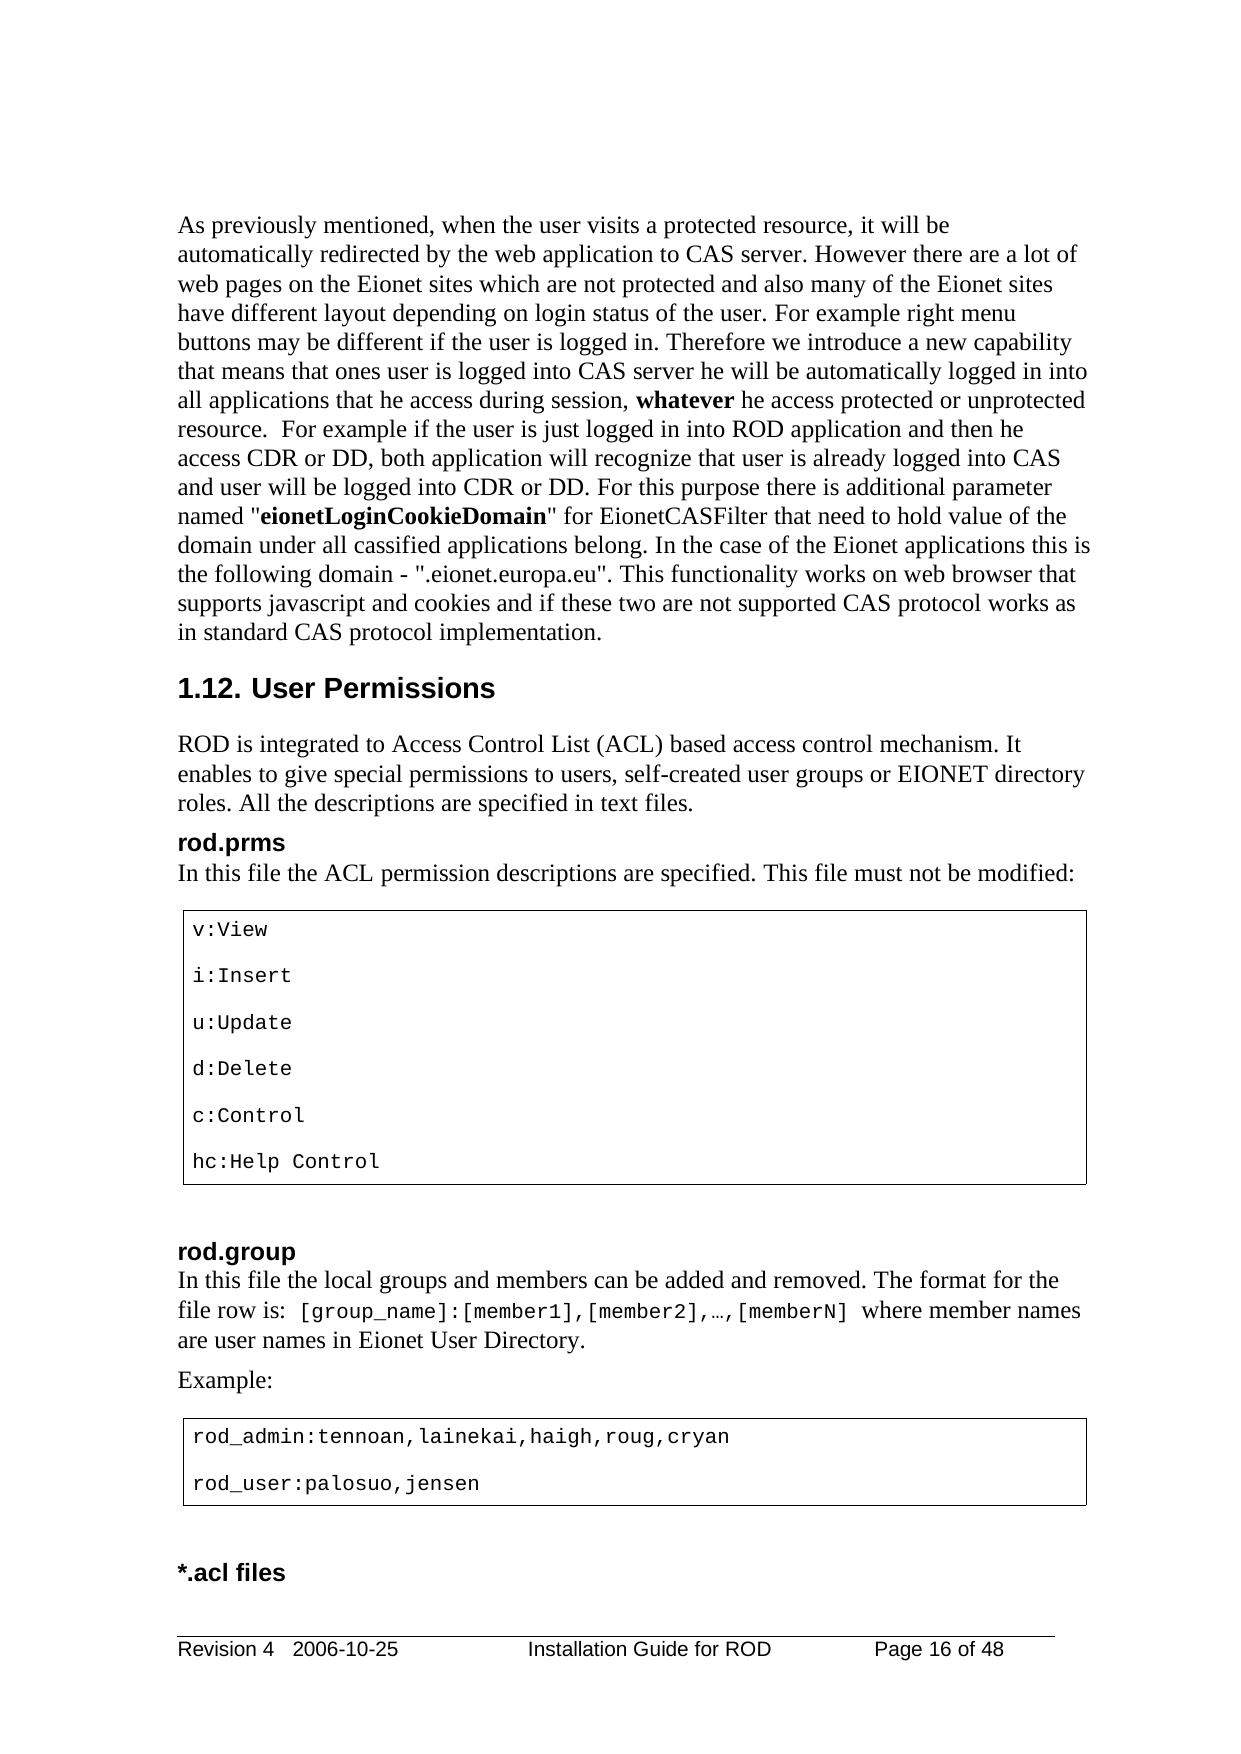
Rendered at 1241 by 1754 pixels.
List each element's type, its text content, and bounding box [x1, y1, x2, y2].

text Example: [177, 1365, 1092, 1394]
text hc:Help Control [184, 1143, 1086, 1184]
text v:View [184, 911, 1086, 942]
subtitle rod.group [177, 1236, 1092, 1265]
text In this file the ACL permission descriptions are specified. This file must not be modified: [177, 857, 1092, 886]
subtitle User Permissions [177, 671, 1092, 704]
text u:Update [184, 1003, 1086, 1035]
subtitle *.acl files [177, 1558, 1092, 1587]
text rod_user:palosuo,jensen [184, 1464, 1086, 1505]
text rod_admin:tennoan,lainekai,haigh,roug,cryan [184, 1419, 1086, 1450]
text In this file the local groups and members can be added and removed. The format for the file row is: [group_name]:[member1],[member2],…,[memberN] where member names are user names in Eionet User Directory. [177, 1265, 1092, 1353]
text d:Delete [184, 1050, 1086, 1082]
text i:Insert [184, 957, 1086, 988]
text ROD is integrated to Access Control List (ACL) based access control mechanism. It enables to give special permissions to users, self-created user groups or EIONET directory roles. All the descriptions are specified in text files. [177, 729, 1092, 817]
subtitle rod.prms [177, 828, 1092, 857]
text c:Control [184, 1096, 1086, 1128]
text As previously mentioned, when the user visits a protected resource, it will be automatically redirected by the web application to CAS server. However there are a lot of web pages on the Eionet sites which are not protected and also many of the Eionet sites have different layout depending on login status of the user. For example right menu buttons may be different if the user is logged in. Therefore we introduce a new capability that means that ones user is logged into CAS server he will be automatically logged in into all applications that he access during session, whatever he access protected or unprotected resource. For example if the user is just logged in into ROD application and then he access CDR or DD, both application will recognize that user is already logged into CAS and user will be logged into CDR or DD. For this purpose there is additional parameter named "eionetLoginCookieDomain" for EionetCASFilter that need to hold value of the domain under all cassified applications belong. In the case of the Eionet applications this is the following domain - ".eionet.europa.eu". This functionality works on web browser that supports javascript and cookies and if these two are not supported CAS protocol works as in standard CAS protocol implementation. [177, 210, 1092, 646]
